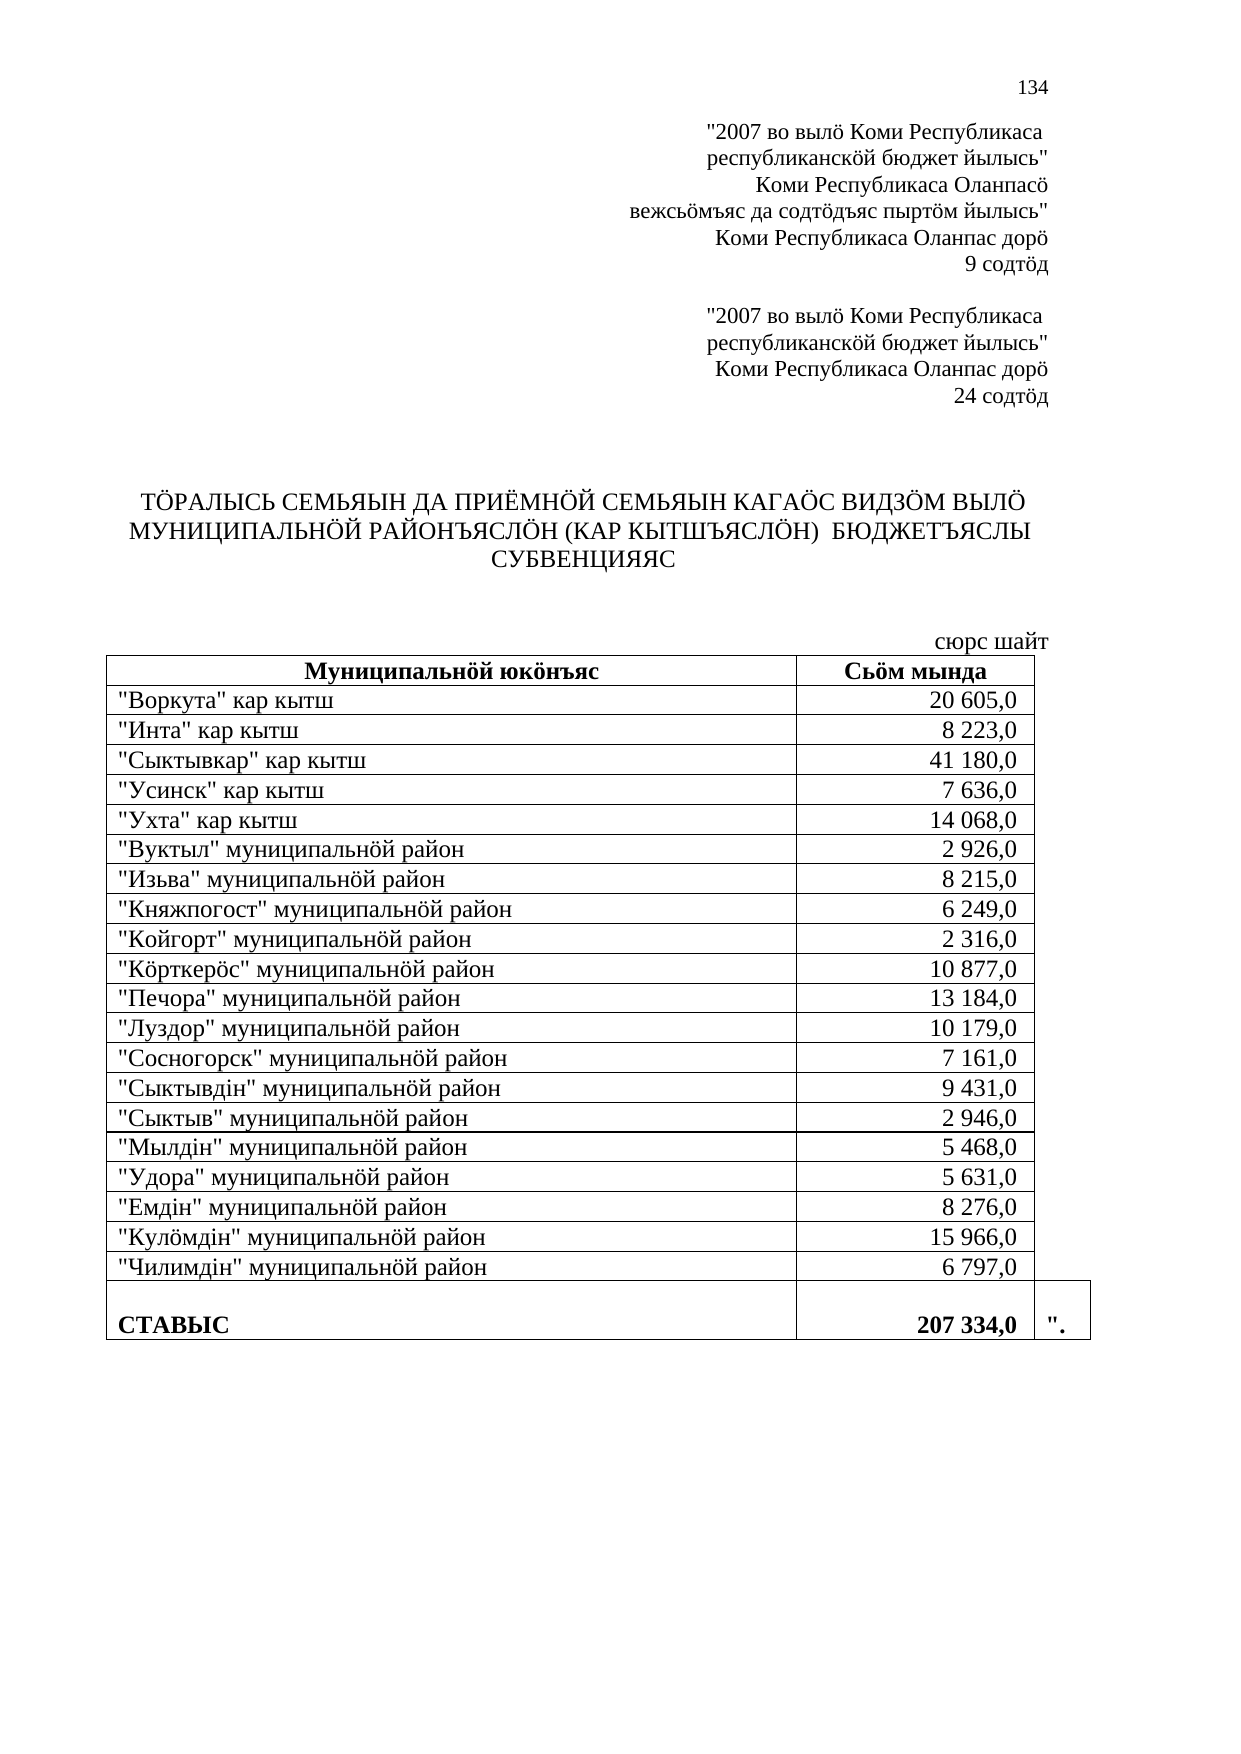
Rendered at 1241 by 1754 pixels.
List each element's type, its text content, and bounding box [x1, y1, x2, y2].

table_cell ". [1035, 1281, 1090, 1339]
table_cell [1035, 1221, 1090, 1251]
table_cell [1035, 1072, 1090, 1102]
text 9 содтöд [118, 250, 1048, 276]
table_header Сьöм мында [797, 656, 1034, 684]
table_cell [1035, 953, 1090, 982]
table_cell [1035, 1102, 1090, 1131]
text "2007 во вылö Коми Республикаса [118, 303, 1048, 329]
text ТÖРАЛЫСЬ СЕМЬЯЫН ДА ПРИЁМНÖЙ СЕМЬЯЫН КАГАÖС ВИДЗÖМ ВЫЛÖ МУНИЦИПАЛЬНÖЙ РАЙОНЪЯСЛÖН (КАР КЫТШЪЯСЛÖН) БЮДЖЕТЪЯСЛЫ [118, 487, 1048, 544]
table_cell [1035, 1251, 1090, 1280]
table_cell 7 636,0 [797, 775, 1034, 804]
table_cell "Сыктывдiн" муниципальнöй район [107, 1073, 796, 1102]
table_cell 8 276,0 [797, 1192, 1034, 1221]
table_header Муниципальнöй юкöнъяс [107, 656, 796, 684]
table_header [1035, 655, 1090, 684]
table_cell "Изьва" муниципальнöй район [107, 864, 796, 893]
table_cell 41 180,0 [797, 745, 1034, 774]
table_cell 5 631,0 [797, 1162, 1034, 1191]
table_cell 207 334,0 [797, 1281, 1034, 1339]
table_cell [1035, 834, 1090, 863]
table_cell [1035, 863, 1090, 893]
table_cell "Кöрткерöс" муниципальнöй район [107, 954, 796, 982]
table_cell 9 431,0 [797, 1073, 1034, 1102]
table_cell "Княжпогост" муниципальнöй район [107, 894, 796, 923]
table_cell "Вуктыл" муниципальнöй район [107, 835, 796, 863]
table_cell "Мылдiн" муниципальнöй район [107, 1133, 796, 1161]
table_cell 2 316,0 [797, 924, 1034, 953]
table_cell "Ухта" кар кытш [107, 805, 796, 833]
table_cell [1035, 1012, 1090, 1042]
table_cell [1035, 744, 1090, 774]
table_cell 15 966,0 [797, 1222, 1034, 1251]
table_cell [1035, 714, 1090, 744]
table_cell [1035, 1161, 1090, 1191]
table_cell "Удора" муниципальнöй район [107, 1162, 796, 1191]
table_cell "Воркута" кар кытш [107, 686, 796, 714]
text вежсьöмъяс да содтöдъяс пыртöм йылысь" [118, 197, 1048, 223]
table_cell 2 946,0 [797, 1103, 1034, 1131]
table_cell "Койгорт" муниципальнöй район [107, 924, 796, 953]
table_cell 7 161,0 [797, 1043, 1034, 1072]
table_cell 10 179,0 [797, 1013, 1034, 1042]
table_cell 5 468,0 [797, 1133, 1034, 1161]
table_cell [1035, 893, 1090, 923]
table_cell 6 249,0 [797, 894, 1034, 923]
text Коми Республикаса Оланпасö [118, 171, 1048, 197]
table_cell 10 877,0 [797, 954, 1034, 982]
table_cell [1035, 923, 1090, 953]
table_cell "Кулöмдiн" муниципальнöй район [107, 1222, 796, 1251]
table_cell "Емдiн" муниципальнöй район [107, 1192, 796, 1221]
table_cell 20 605,0 [797, 686, 1034, 714]
table_cell "Инта" кар кытш [107, 715, 796, 744]
table_cell СТАВЫС [107, 1281, 796, 1339]
table_cell [1035, 1191, 1090, 1221]
table_cell "Сыктывкар" кар кытш [107, 745, 796, 774]
table_cell 6 797,0 [797, 1252, 1034, 1280]
table_cell 14 068,0 [797, 805, 1034, 833]
table_cell [1035, 1042, 1090, 1072]
table_cell [1035, 774, 1090, 804]
text сюрс шайт [118, 626, 1048, 655]
table_cell "Сыктыв" муниципальнöй район [107, 1103, 796, 1131]
table_cell [1035, 804, 1090, 833]
text республиканскöй бюджет йылысь" [118, 329, 1048, 355]
text 24 содтöд [118, 382, 1048, 408]
text "2007 во вылö Коми Республикаса [118, 118, 1048, 144]
table_cell 13 184,0 [797, 984, 1034, 1012]
table_cell 8 223,0 [797, 715, 1034, 744]
text Коми Республикаса Оланпас дорö [118, 223, 1048, 250]
table_cell "Луздор" муниципальнöй район [107, 1013, 796, 1042]
table_cell 8 215,0 [797, 864, 1034, 893]
table_cell [1035, 1131, 1090, 1161]
table_cell "Усинск" кар кытш [107, 775, 796, 804]
table_cell "Сосногорск" муниципальнöй район [107, 1043, 796, 1072]
text Коми Республикаса Оланпас дорö [118, 355, 1048, 382]
text республиканскöй бюджет йылысь" [118, 144, 1048, 171]
text СУБВЕНЦИЯЯС [118, 544, 1048, 573]
table_cell [1035, 685, 1090, 714]
table_cell "Печора" муниципальнöй район [107, 984, 796, 1012]
table_cell "Чилимдiн" муниципальнöй район [107, 1252, 796, 1280]
table_cell 2 926,0 [797, 835, 1034, 863]
table_cell [1035, 983, 1090, 1012]
